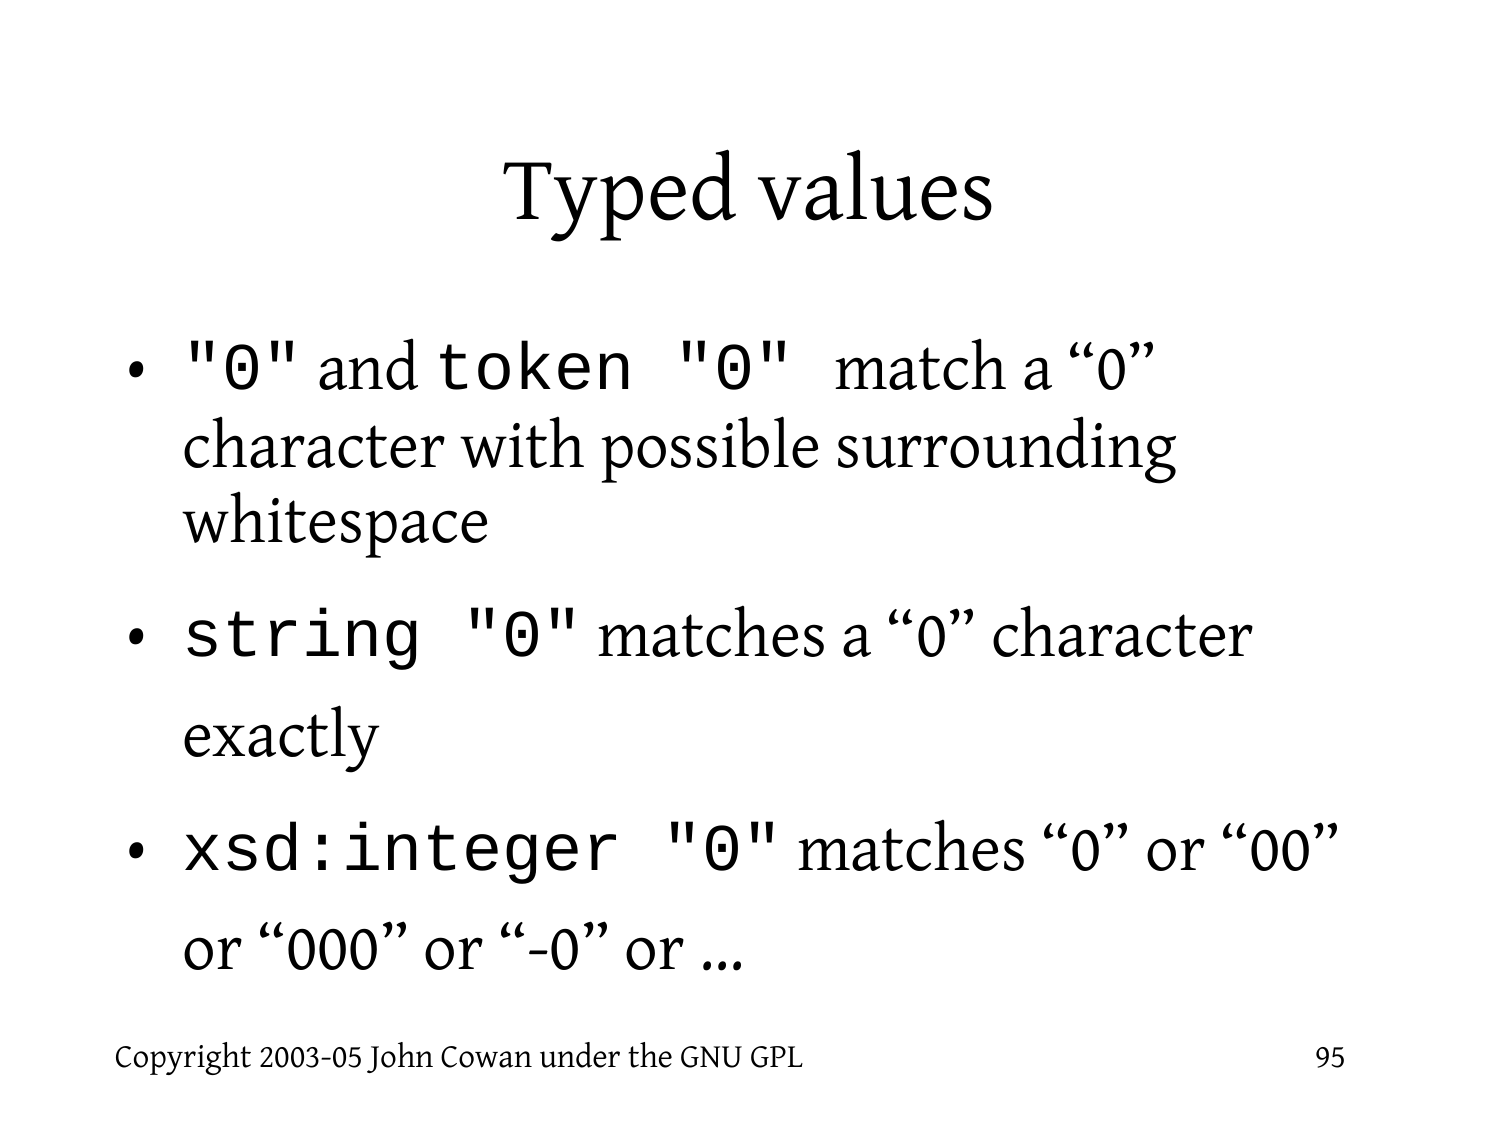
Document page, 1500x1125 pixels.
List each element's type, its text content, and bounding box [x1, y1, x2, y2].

title Typed values [112, 99, 1388, 288]
list "0" and token "0" match a “0” character with possible surrounding whitespace string "0" matches a “0” character exactly xsd:integer "0" matches “0” or “00” or “000” or “-0” or ... [112, 324, 1388, 1112]
